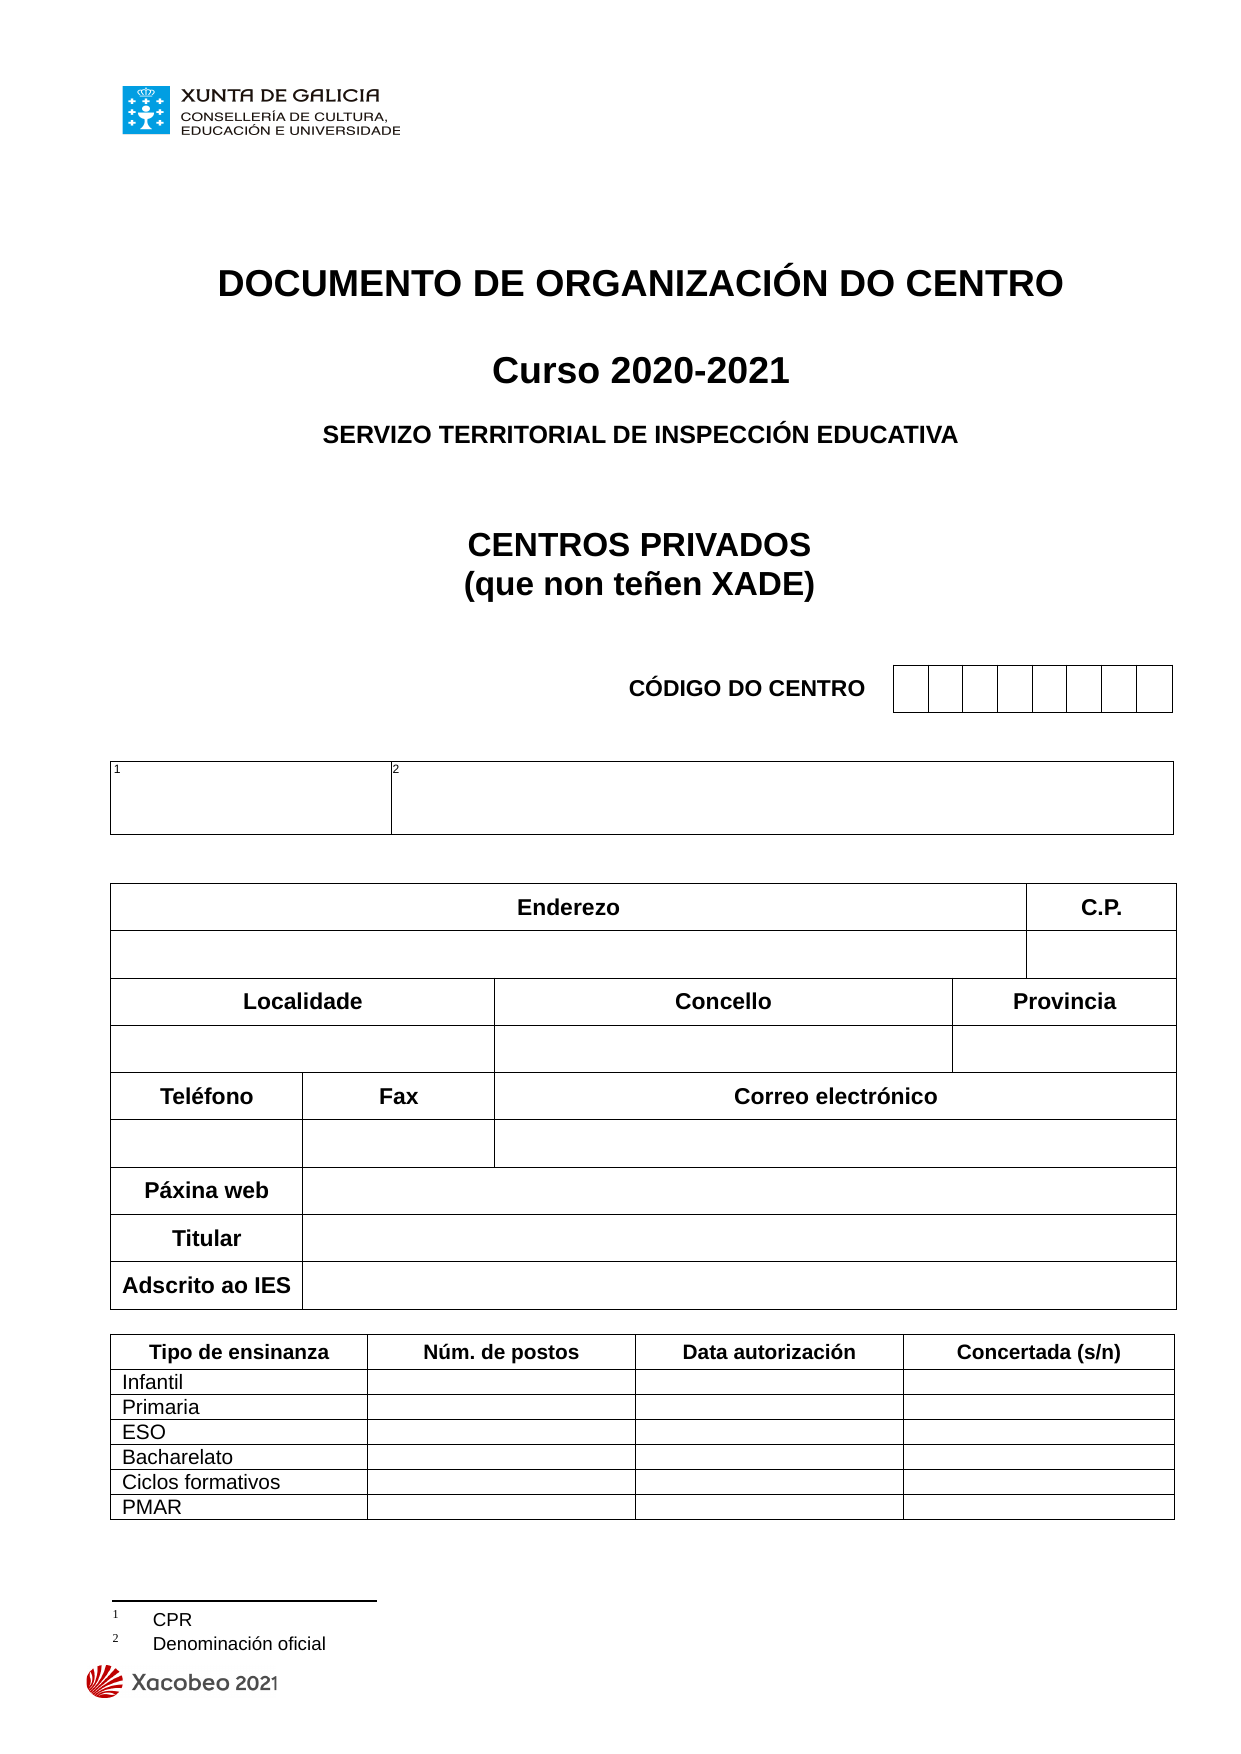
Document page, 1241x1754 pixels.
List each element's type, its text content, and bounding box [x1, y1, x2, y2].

table_cell Correo electrónico [495, 1073, 1176, 1119]
table_cell [904, 1470, 1174, 1494]
table_cell [1033, 666, 1066, 712]
table_cell Teléfono [111, 1073, 302, 1119]
table_cell [1137, 666, 1172, 712]
table_cell [495, 1120, 1176, 1167]
table_header Tipo de ensinanza [111, 1335, 367, 1369]
table_cell Titular [111, 1215, 302, 1261]
table_header [392, 762, 1173, 834]
table_cell [904, 1370, 1174, 1394]
table_cell [106, 665, 598, 712]
table_cell Ciclos formativos [111, 1470, 367, 1494]
table_cell [636, 1470, 903, 1494]
table_cell [929, 666, 962, 712]
table_cell [953, 1026, 1176, 1072]
table_cell [904, 1445, 1174, 1469]
table_cell [598, 665, 627, 712]
table_header Enderezo [111, 884, 1026, 930]
table_cell Localidade [111, 979, 494, 1025]
table_cell [368, 1370, 635, 1394]
table_cell PMAR [111, 1495, 367, 1519]
table_header [111, 762, 391, 834]
text DOCUMENTO DE ORGANIZACIÓN DO CENTRO [112, 262, 1169, 305]
table_cell ESO [111, 1420, 367, 1444]
table_cell [368, 1495, 635, 1519]
table_cell Páxina web [111, 1168, 302, 1214]
table_cell Concello [495, 979, 952, 1025]
table_cell [1067, 666, 1101, 712]
table_cell [303, 1168, 1176, 1214]
table_cell Infantil [111, 1370, 367, 1394]
table_header C.P. [1027, 884, 1176, 930]
table_header Concertada (s/n) [904, 1335, 1174, 1369]
table_cell [963, 666, 997, 712]
table_header CENTROS PRIVADOS (que non teñen XADE) [106, 501, 1172, 664]
table_cell [368, 1420, 635, 1444]
table_cell Provincia [953, 979, 1176, 1025]
text Curso 2020-2021 [112, 348, 1169, 391]
table_cell [1102, 666, 1136, 712]
table_cell [636, 1495, 903, 1519]
table_cell [904, 1420, 1174, 1444]
table_cell [495, 1026, 952, 1072]
table_cell [303, 1262, 1176, 1308]
table_header Data autorización [636, 1335, 903, 1369]
text SERVIZO TERRITORIAL DE INSPECCIÓN EDUCATIVA [112, 420, 1169, 448]
table_cell [636, 1370, 903, 1394]
table_cell [904, 1495, 1174, 1519]
table_cell [368, 1470, 635, 1494]
table_cell [904, 1395, 1174, 1419]
table_cell [998, 666, 1032, 712]
table_cell CÓDIGO DO CENTRO [628, 665, 893, 712]
table_cell Primaria [111, 1395, 367, 1419]
picture [139, 106, 153, 129]
table_cell [303, 1120, 494, 1167]
table_cell [111, 931, 1026, 977]
picture [171, 86, 400, 135]
table_cell [636, 1445, 903, 1469]
table_cell [303, 1215, 1176, 1261]
table_cell Fax [303, 1073, 494, 1119]
table_cell [111, 1026, 494, 1072]
table_cell [636, 1420, 903, 1444]
table_cell Adscrito ao IES [111, 1262, 302, 1308]
table_cell [368, 1445, 635, 1469]
table_cell [636, 1395, 903, 1419]
table_cell [1027, 931, 1176, 977]
table_cell [111, 1120, 302, 1167]
picture [86, 1665, 277, 1698]
table_cell Bacharelato [111, 1445, 367, 1469]
table_cell [368, 1395, 635, 1419]
table_cell [894, 666, 928, 712]
table_header Núm. de postos [368, 1335, 635, 1369]
